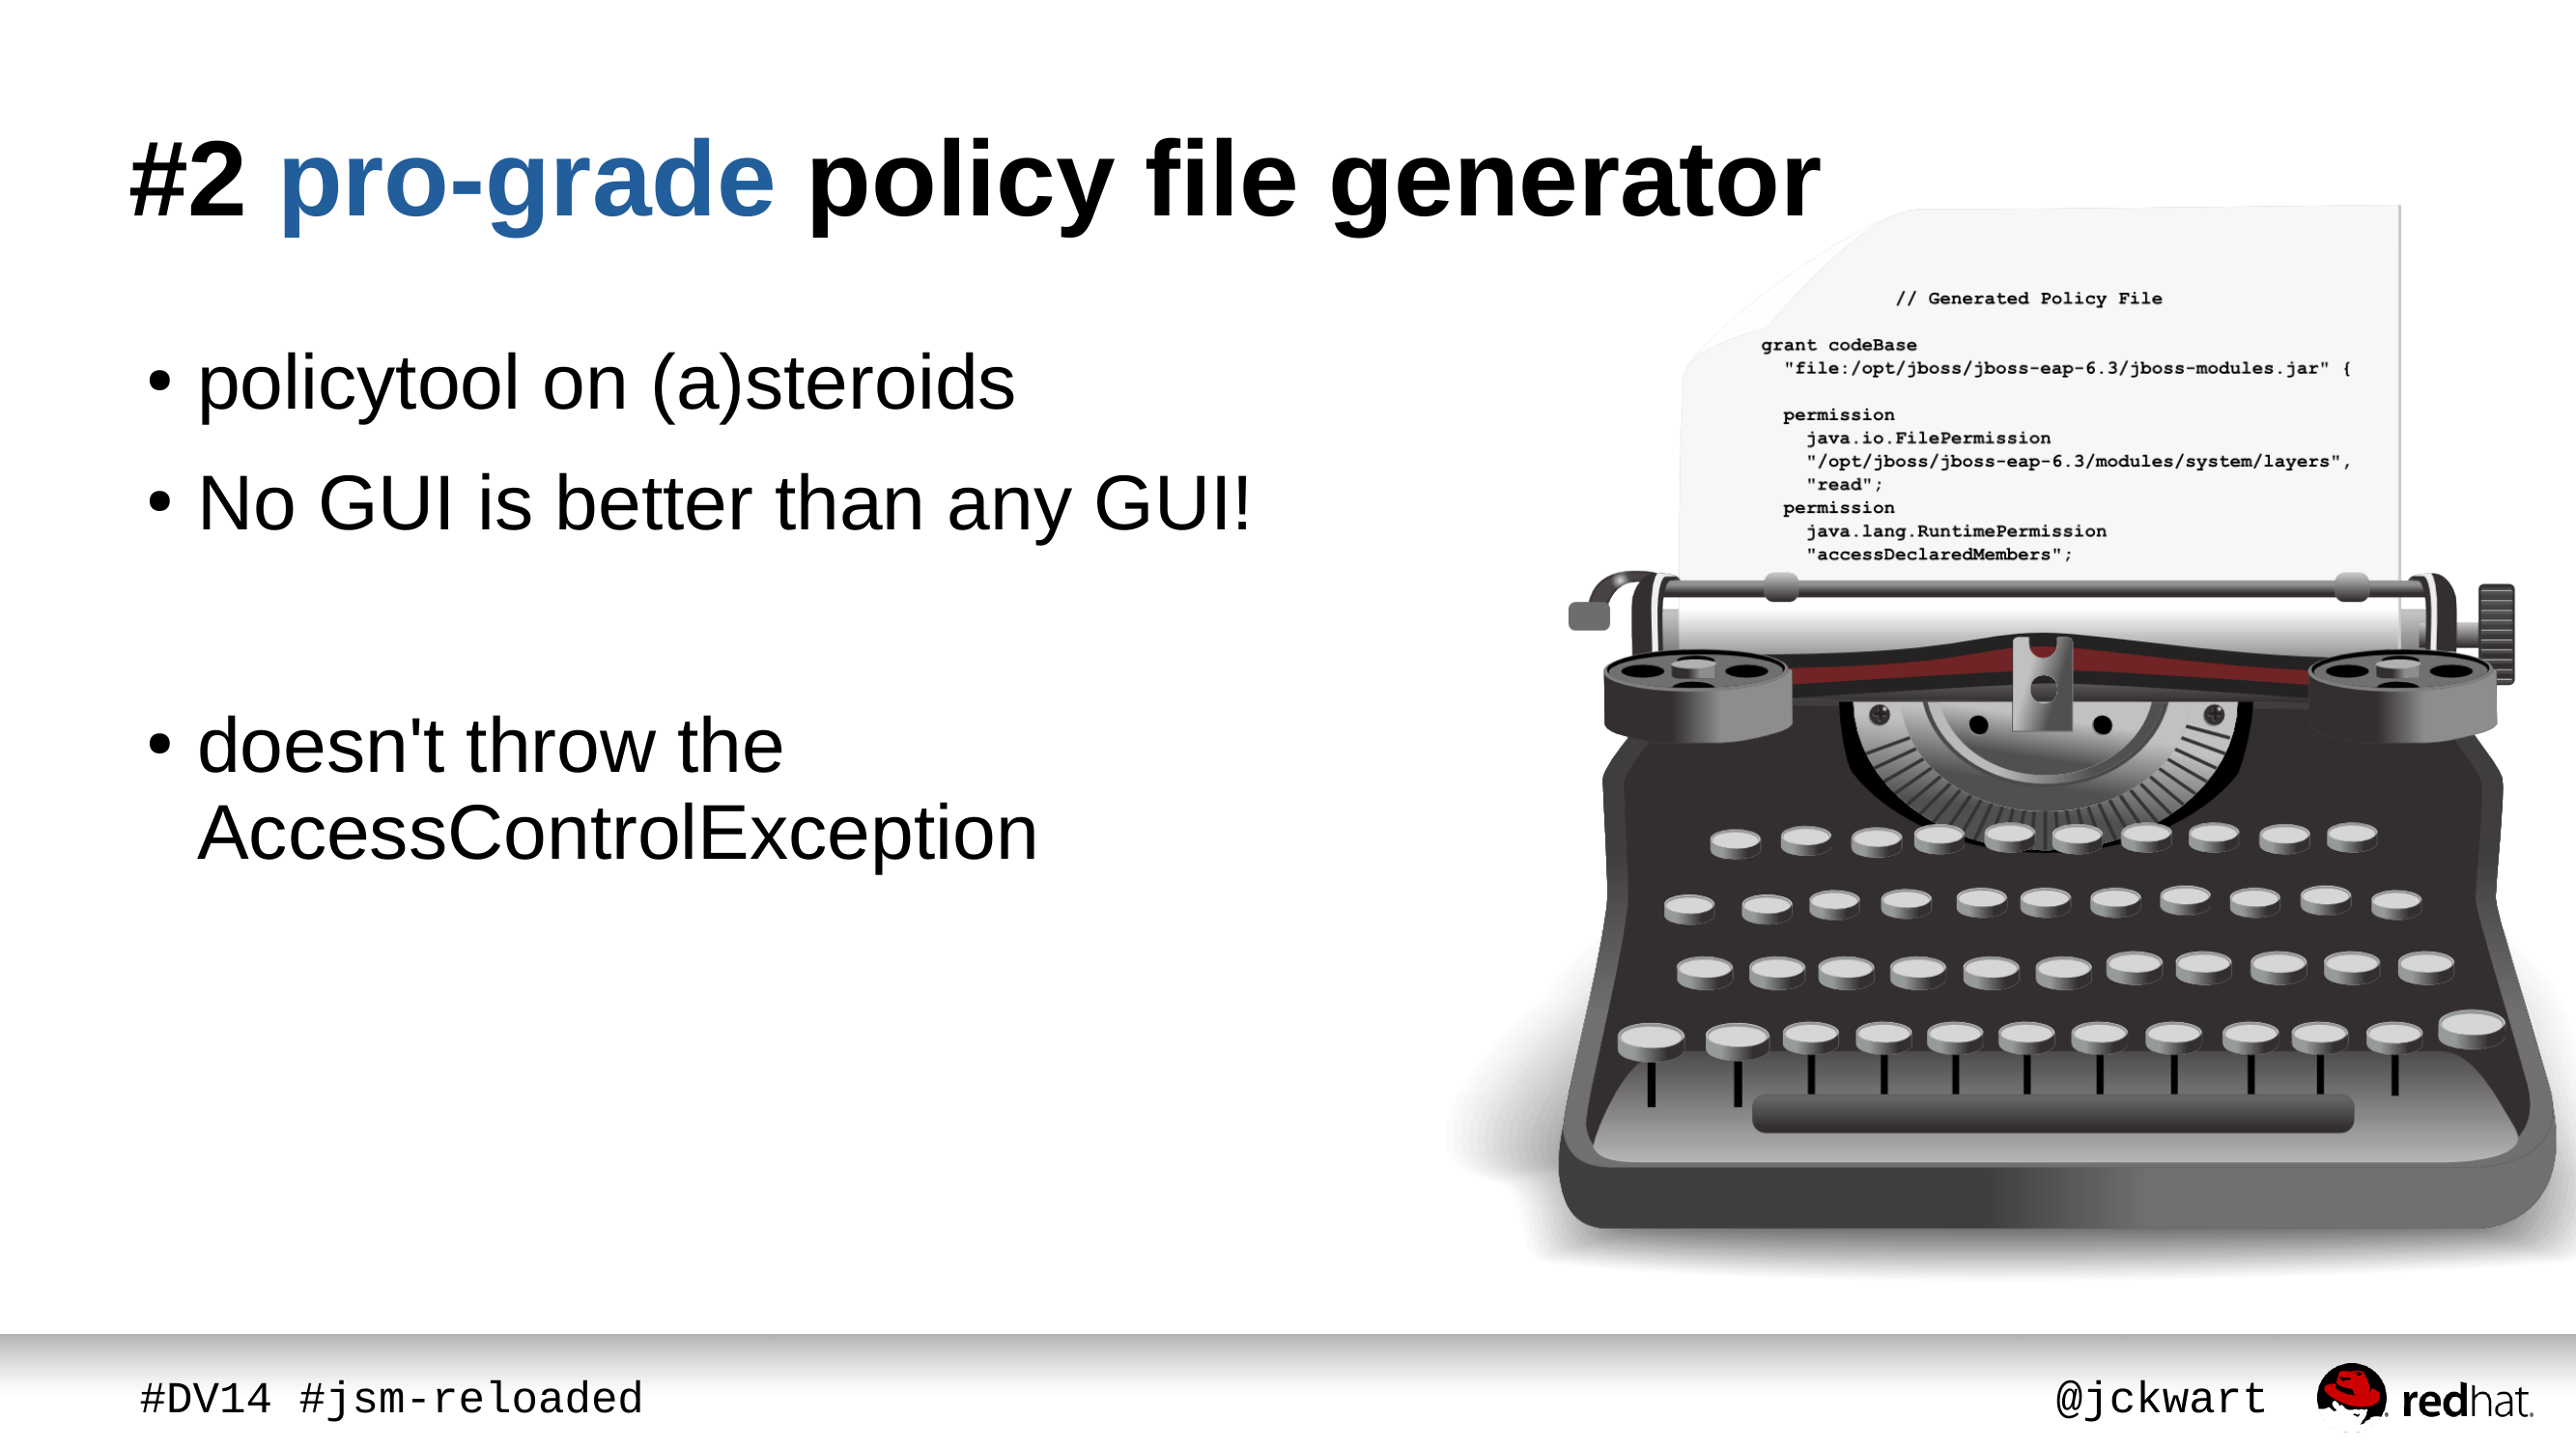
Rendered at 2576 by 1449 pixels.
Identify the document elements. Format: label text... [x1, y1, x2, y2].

picture [1437, 205, 2576, 1284]
picture [0, 1334, 2576, 1445]
list policytool on (a)steroids No GUI is better than any GUI! doesn't throw the AccessControlException [128, 338, 1437, 1179]
title #2 pro-grade policy file generator [128, 57, 2448, 300]
